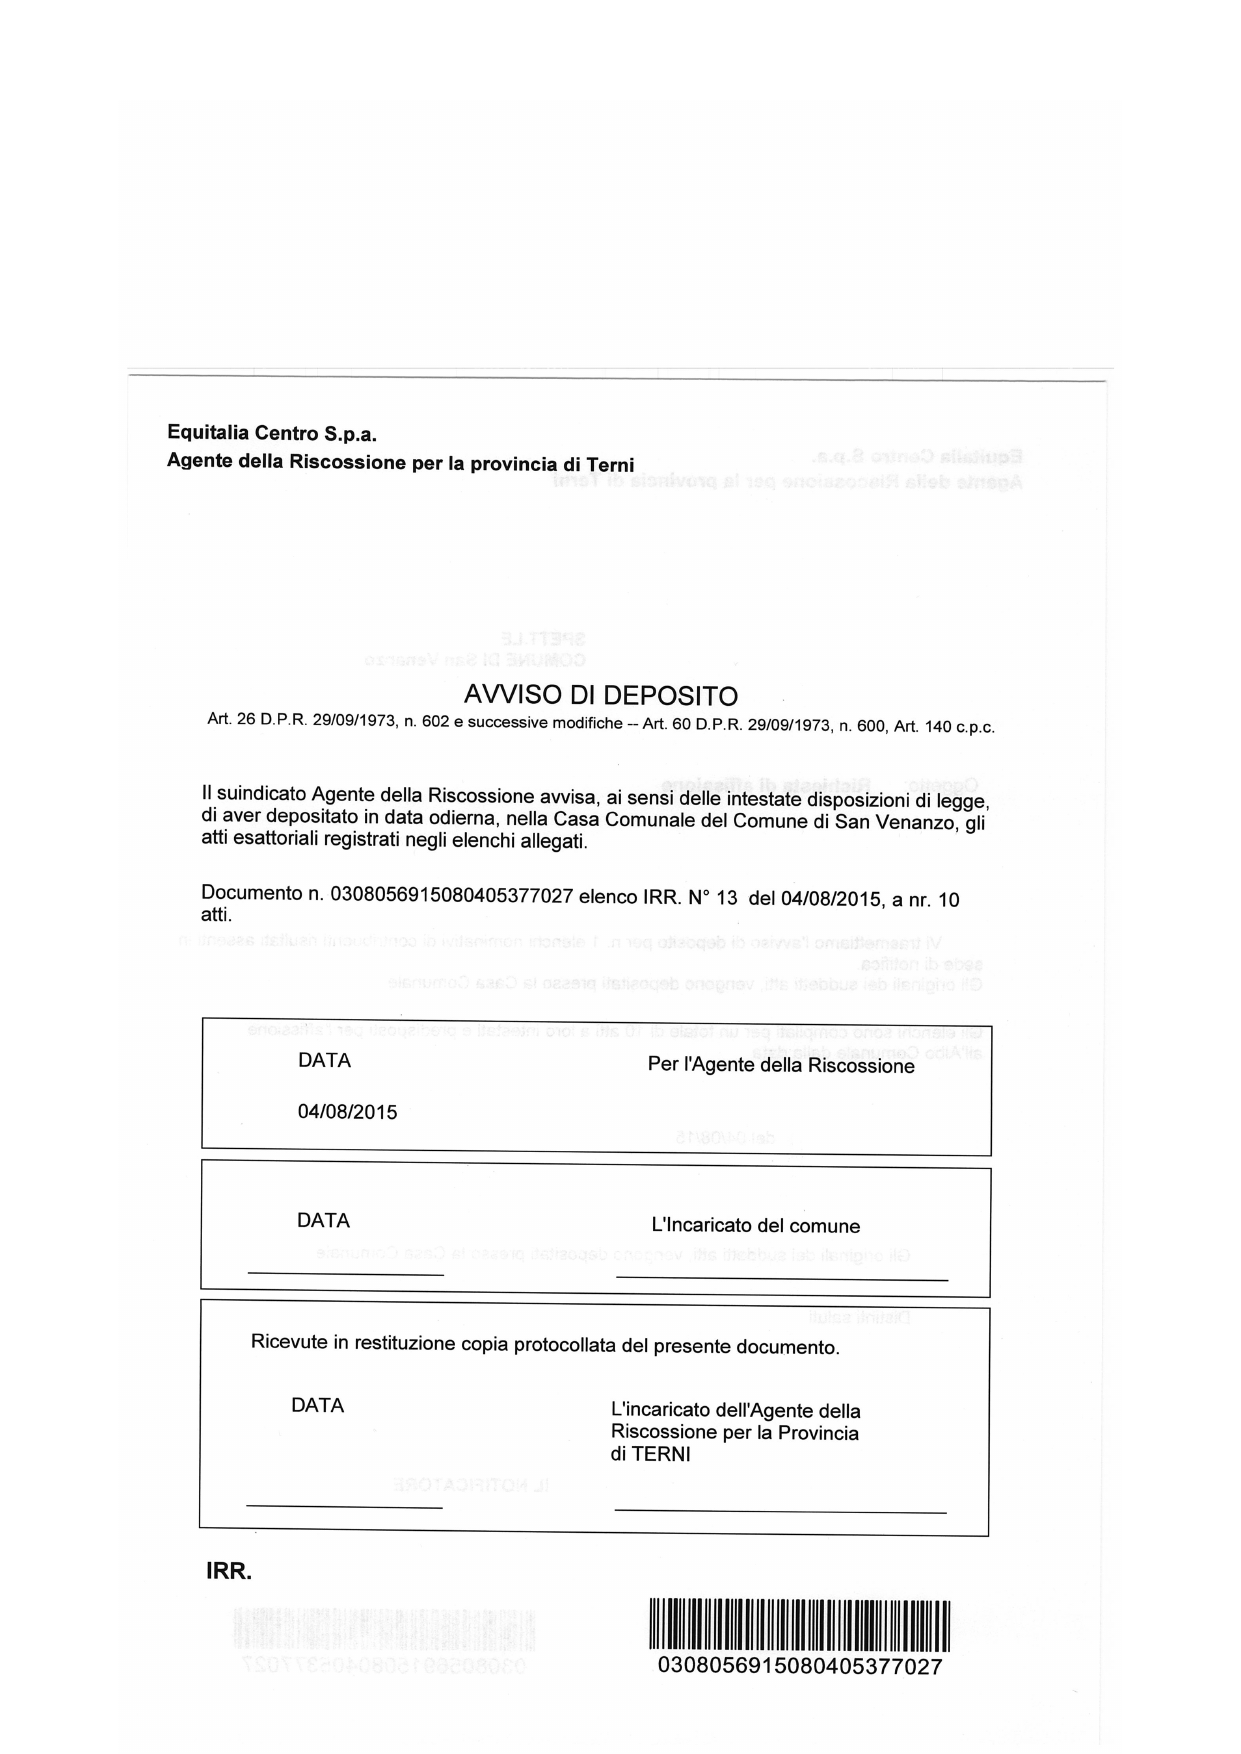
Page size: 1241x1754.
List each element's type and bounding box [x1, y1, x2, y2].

picture [118, 100, 1123, 1754]
